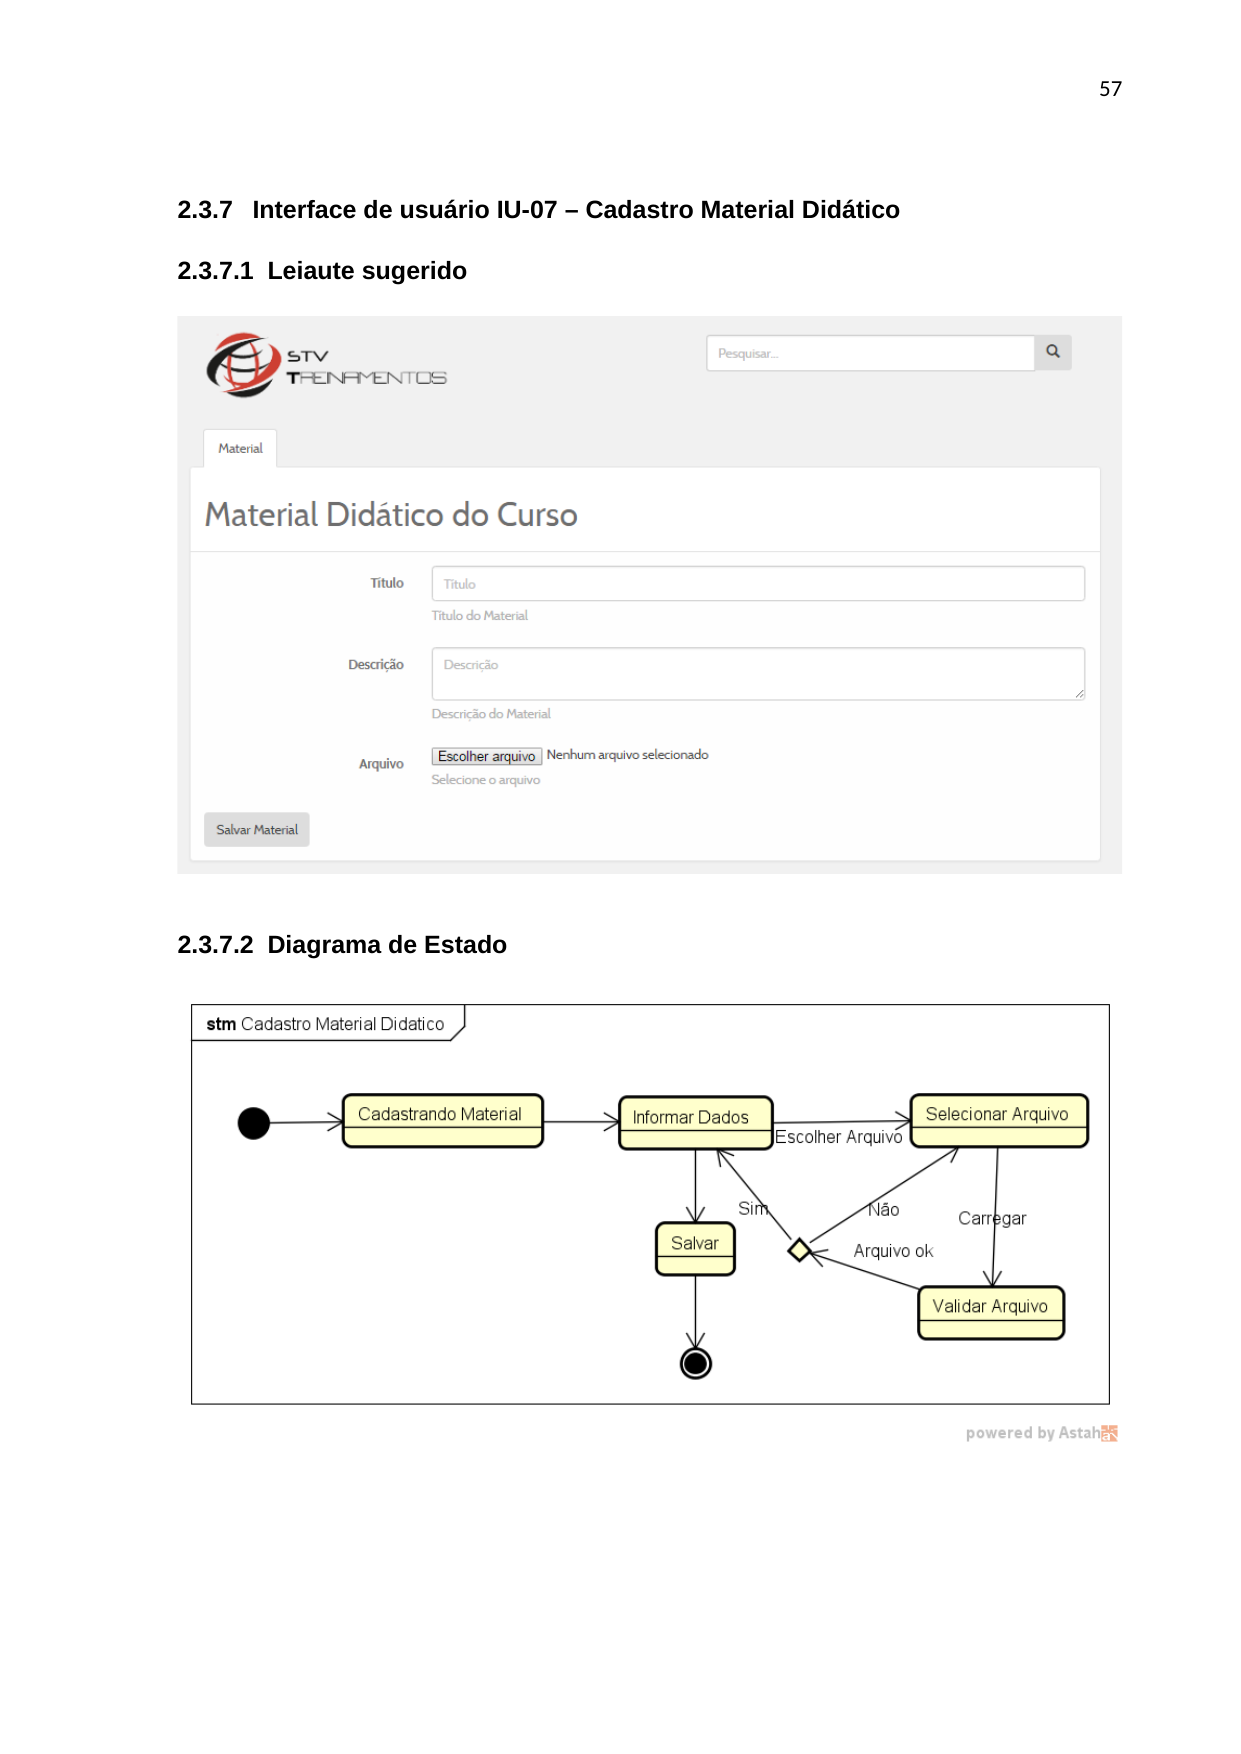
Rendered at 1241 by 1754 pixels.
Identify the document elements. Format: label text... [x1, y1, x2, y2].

subtitle Leiaute sugerido [177, 256, 1122, 284]
picture [177, 316, 1123, 874]
subtitle Interface de usuário IU-07 – Cadastro Material Didático [177, 195, 1122, 224]
picture [177, 991, 1123, 1447]
subtitle Diagrama de Estado [177, 930, 1122, 959]
